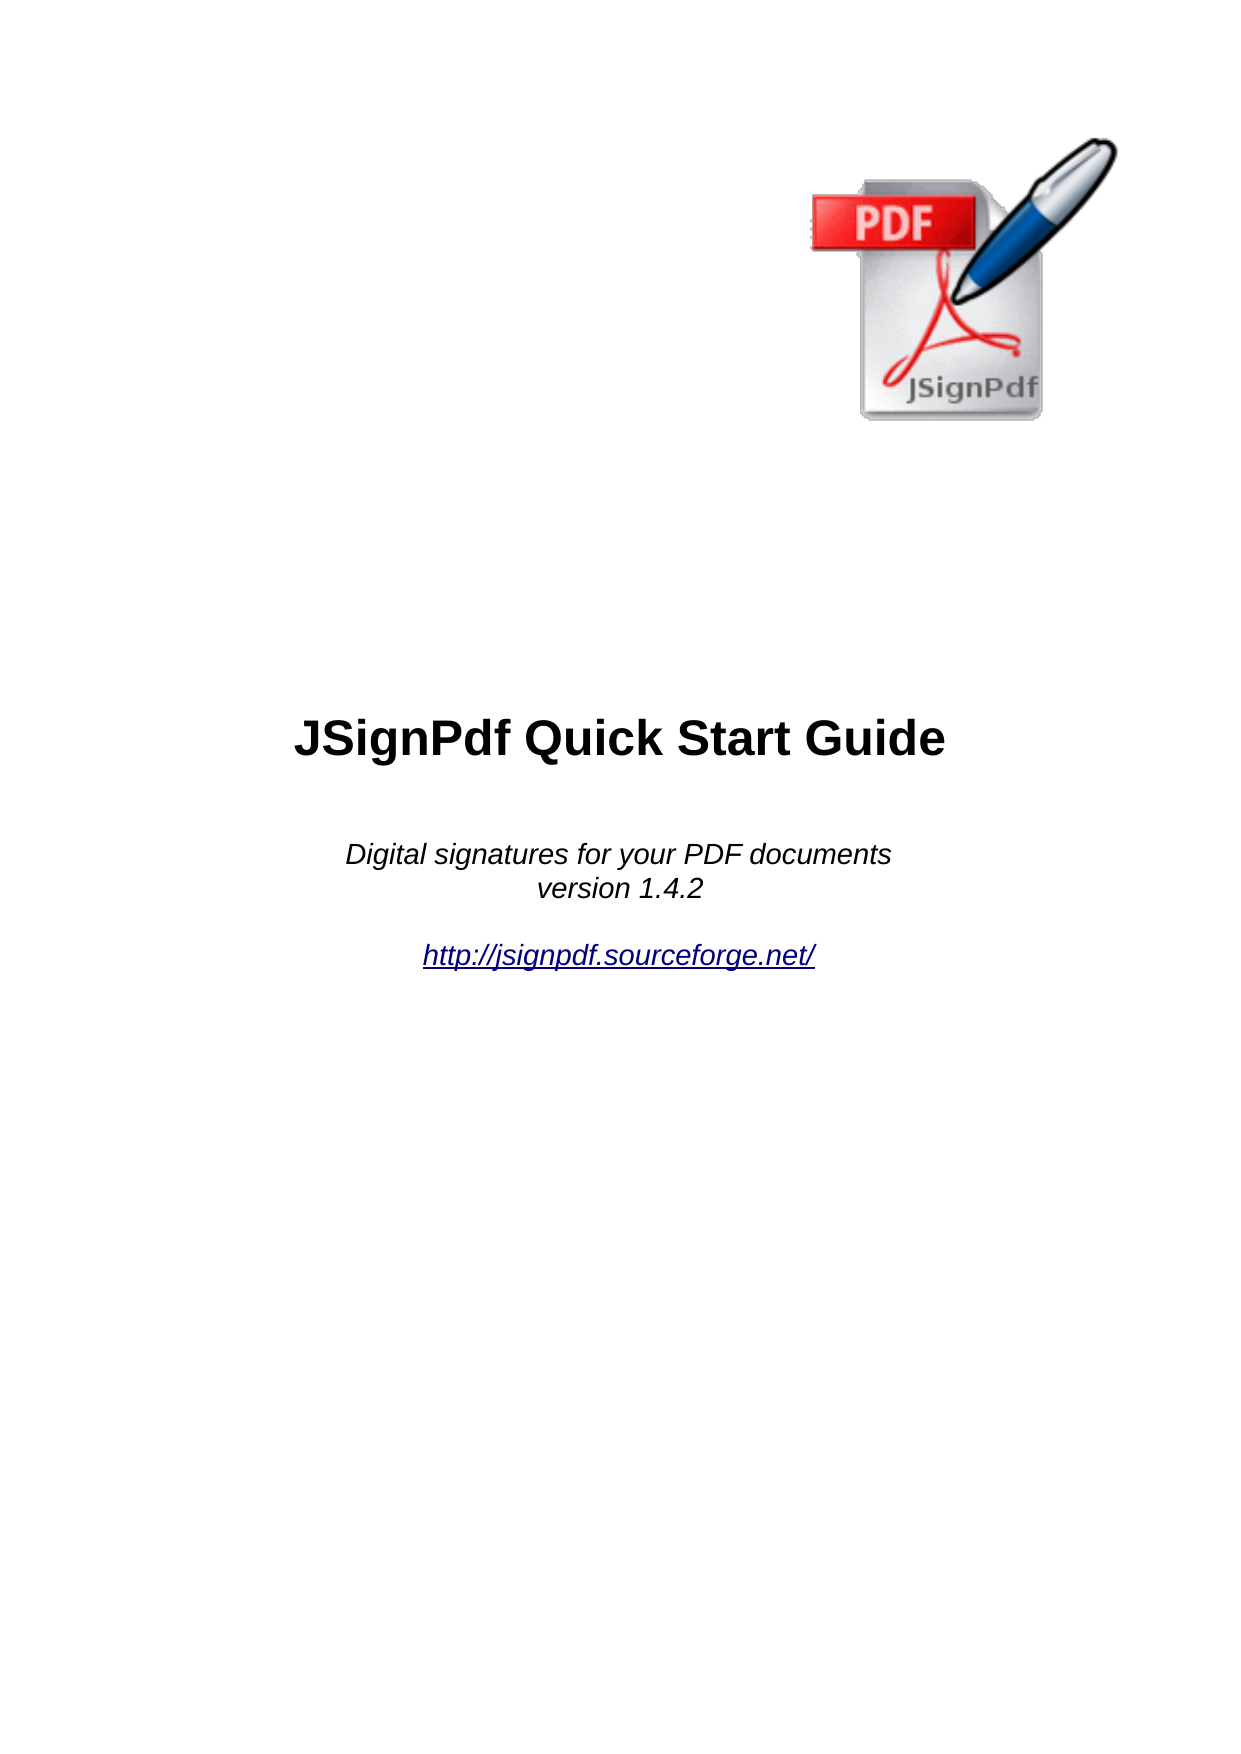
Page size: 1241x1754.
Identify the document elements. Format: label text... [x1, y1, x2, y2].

subtitle Digital signatures for your PDF documents version 1.4.2 http://jsignpdf.sourceforge.net/ [118, 837, 1122, 971]
title JSignPdf Quick Start Guide [118, 708, 1122, 766]
picture [809, 118, 1122, 431]
